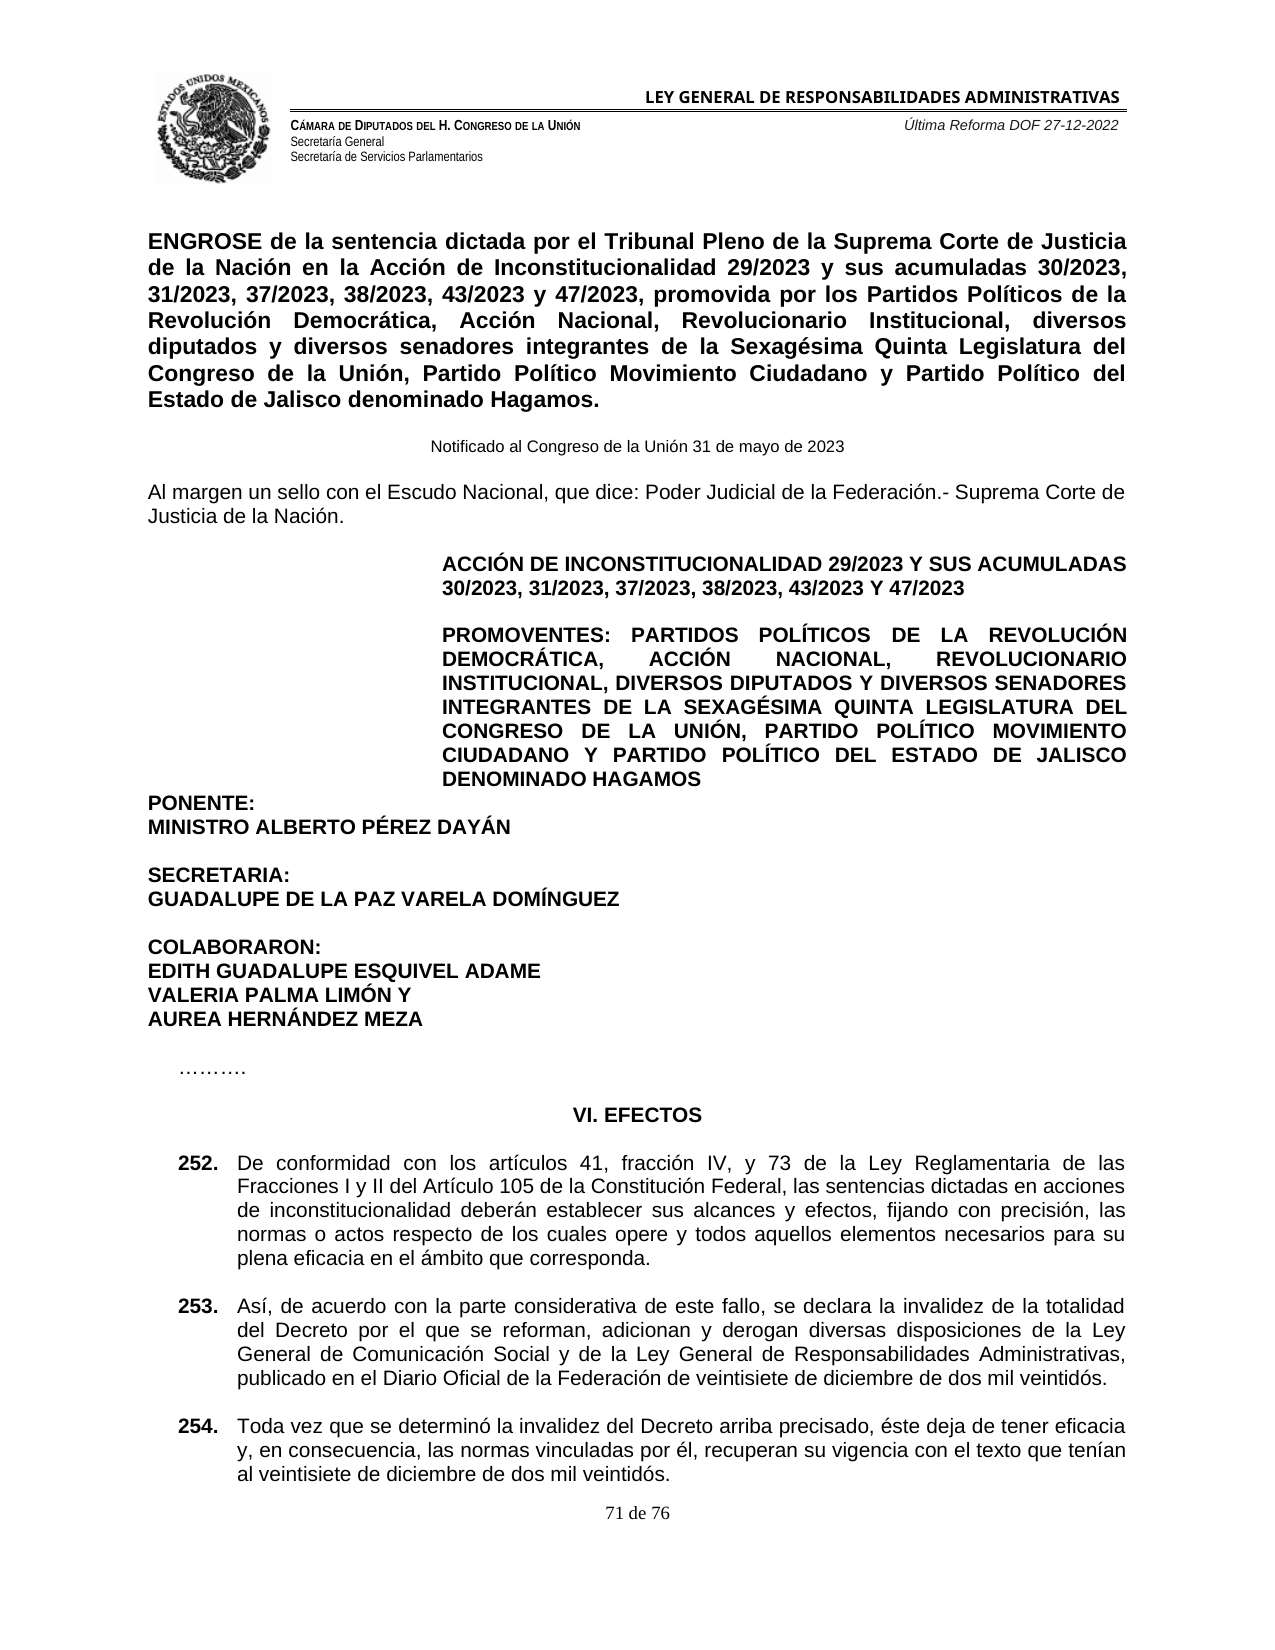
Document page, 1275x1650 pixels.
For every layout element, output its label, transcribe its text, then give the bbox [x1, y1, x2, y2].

text EDITH guadalupe esquivel adame [148, 959, 1127, 983]
text ………. [148, 1054, 1127, 1078]
text VI. EFECTOS [148, 1102, 1127, 1126]
text Notificado al Congreso de la Unión 31 de mayo de 2023 [148, 436, 1127, 456]
text 253. Así, de acuerdo con la parte considerativa de este fallo, se declara la invalidez de la totalidad del Decreto por el que se reforman, adicionan y derogan diversas disposiciones de la Ley General de Comunicación Social y de la Ley General de Responsabilidades Administrativas, publicado en el Diario Oficial de la Federación de veintisiete de diciembre de dos mil veintidós. [178, 1294, 1127, 1390]
text ENGROSE de la sentencia dictada por el Tribunal Pleno de la Suprema Corte de Justicia de la Nación en la Acción de Inconstitucionalidad 29/2023 y sus acumuladas 30/2023, 31/2023, 37/2023, 38/2023, 43/2023 y 47/2023, promovida por los Partidos Políticos de la Revolución Democrática, Acción Nacional, Revolucionario Institucional, diversos diputados y diversos senadores integrantes de la Sexagésima Quinta Legislatura del Congreso de la Unión, Partido Político Movimiento Ciudadano y Partido Político del Estado de Jalisco denominado Hagamos. [148, 228, 1127, 412]
text valeria palma limón y [148, 983, 1127, 1007]
text MINISTRO alberto pérez DAYÁN [148, 815, 1127, 839]
text Al margen un sello con el Escudo Nacional, que dice: Poder Judicial de la Federación.- Suprema Corte de Justicia de la Nación. [148, 479, 1127, 527]
text PONENTE: [148, 791, 1127, 815]
text SECRETARIA: [148, 863, 1127, 887]
text PROMOVENTES: PARTIDOS POLÍTICOS DE LA REVOLUCIÓN DEMOCRÁTICA, ACCIÓN NACIONAL, REVOLUCIONARIO INSTITUCIONAL, DIVERSOS DIPUTADOS Y DIVERSOS SENADORES INTEGRANTES DE LA SEXAGÉSIMA QUINTA LEGISLATURA DEL CONGRESO DE LA UNIÓN, PARTIDO POLÍTICO MOVIMIENTO CIUDADANO Y PARTIDO POLÍTICO DEL ESTADO DE JALISCO DENOMINADO HAGAMOS [442, 623, 1127, 791]
text ACCIÓN DE INCONSTITUCIONALIDAD 29/2023 Y SUS ACUMULADAS 30/2023, 31/2023, 37/2023, 38/2023, 43/2023 Y 47/2023 [442, 551, 1127, 599]
text GUADALUPE DE LA PAZ VARELA DOMÍNGUEZ [148, 887, 1127, 911]
text 254. Toda vez que se determinó la invalidez del Decreto arriba precisado, éste deja de tener eficacia y, en consecuencia, las normas vinculadas por él, recuperan su vigencia con el texto que tenían al veintisiete de diciembre de dos mil veintidós. [178, 1414, 1127, 1486]
text aurea hernández meza [148, 1007, 1127, 1031]
text 252. De conformidad con los artículos 41, fracción IV, y 73 de la Ley Reglamentaria de las Fracciones I y II del Artículo 105 de la Constitución Federal, las sentencias dictadas en acciones de inconstitucionalidad deberán establecer sus alcances y efectos, fijando con precisión, las normas o actos respecto de los cuales opere y todos aquellos elementos necesarios para su plena eficacia en el ámbito que corresponda. [178, 1150, 1127, 1270]
text COLABORARON: [148, 935, 1127, 959]
